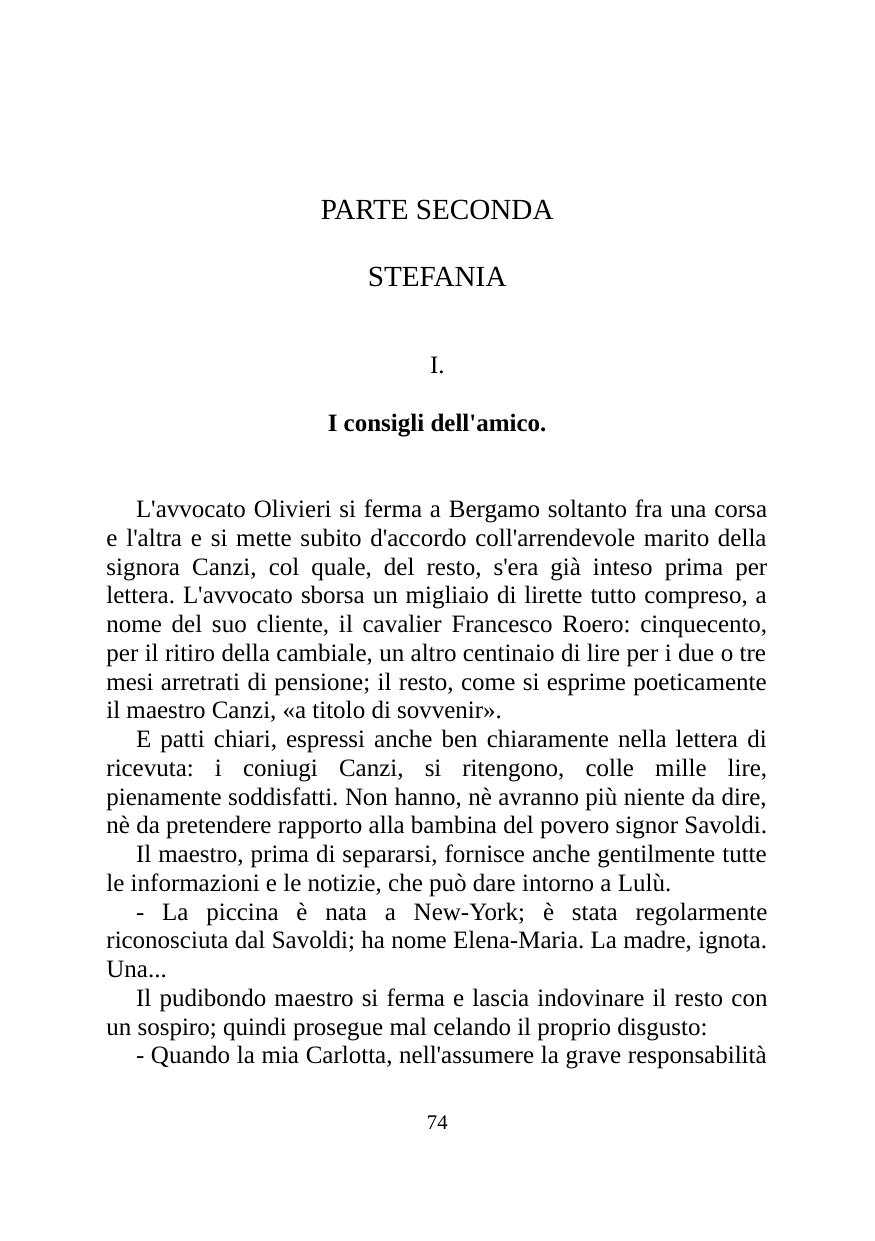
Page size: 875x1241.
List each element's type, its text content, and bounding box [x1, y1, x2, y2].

text - La piccina è nata a New-York; è stata regolarmente riconosciuta dal Savoldi; ha nome Elena-Maria. La madre, ignota. Una... [106, 897, 768, 983]
text E patti chiari, espressi anche ben chiaramente nella lettera di ricevuta: i coniugi Canzi, si ritengono, colle mille lire, pienamente soddisfatti. Non hanno, nè avranno più niente da dire, nè da pretendere rapporto alla bambina del povero signor Savoldi. [106, 724, 768, 839]
text - Quando la mia Carlotta, nell'assumere la grave responsabilità [106, 1041, 768, 1069]
text Il maestro, prima di separarsi, fornisce anche gentilmente tutte le informazioni e le notizie, che può dare intorno a Lulù. [106, 839, 768, 897]
text Il pudibondo maestro si ferma e lascia indovinare il resto con un sospiro; quindi prosegue mal celando il proprio disgusto: [106, 983, 768, 1041]
text I consigli dell'amico. [106, 408, 768, 437]
text STEFANIA [106, 259, 768, 293]
text I. [106, 351, 768, 379]
text PARTE SECONDA [106, 192, 768, 226]
text L'avvocato Olivieri si ferma a Bergamo soltanto fra una corsa e l'altra e si mette subito d'accordo coll'arrendevole marito della signora Canzi, col quale, del resto, s'era già inteso prima per lettera. L'avvocato sborsa un migliaio di lirette tutto compreso, a nome del suo cliente, il cavalier Francesco Roero: cinquecento, per il ritiro della cambiale, un altro centinaio di lire per i due o tre mesi arretrati di pensione; il resto, come si esprime poeticamente il maestro Canzi, «a titolo di sovvenir». [106, 494, 768, 724]
